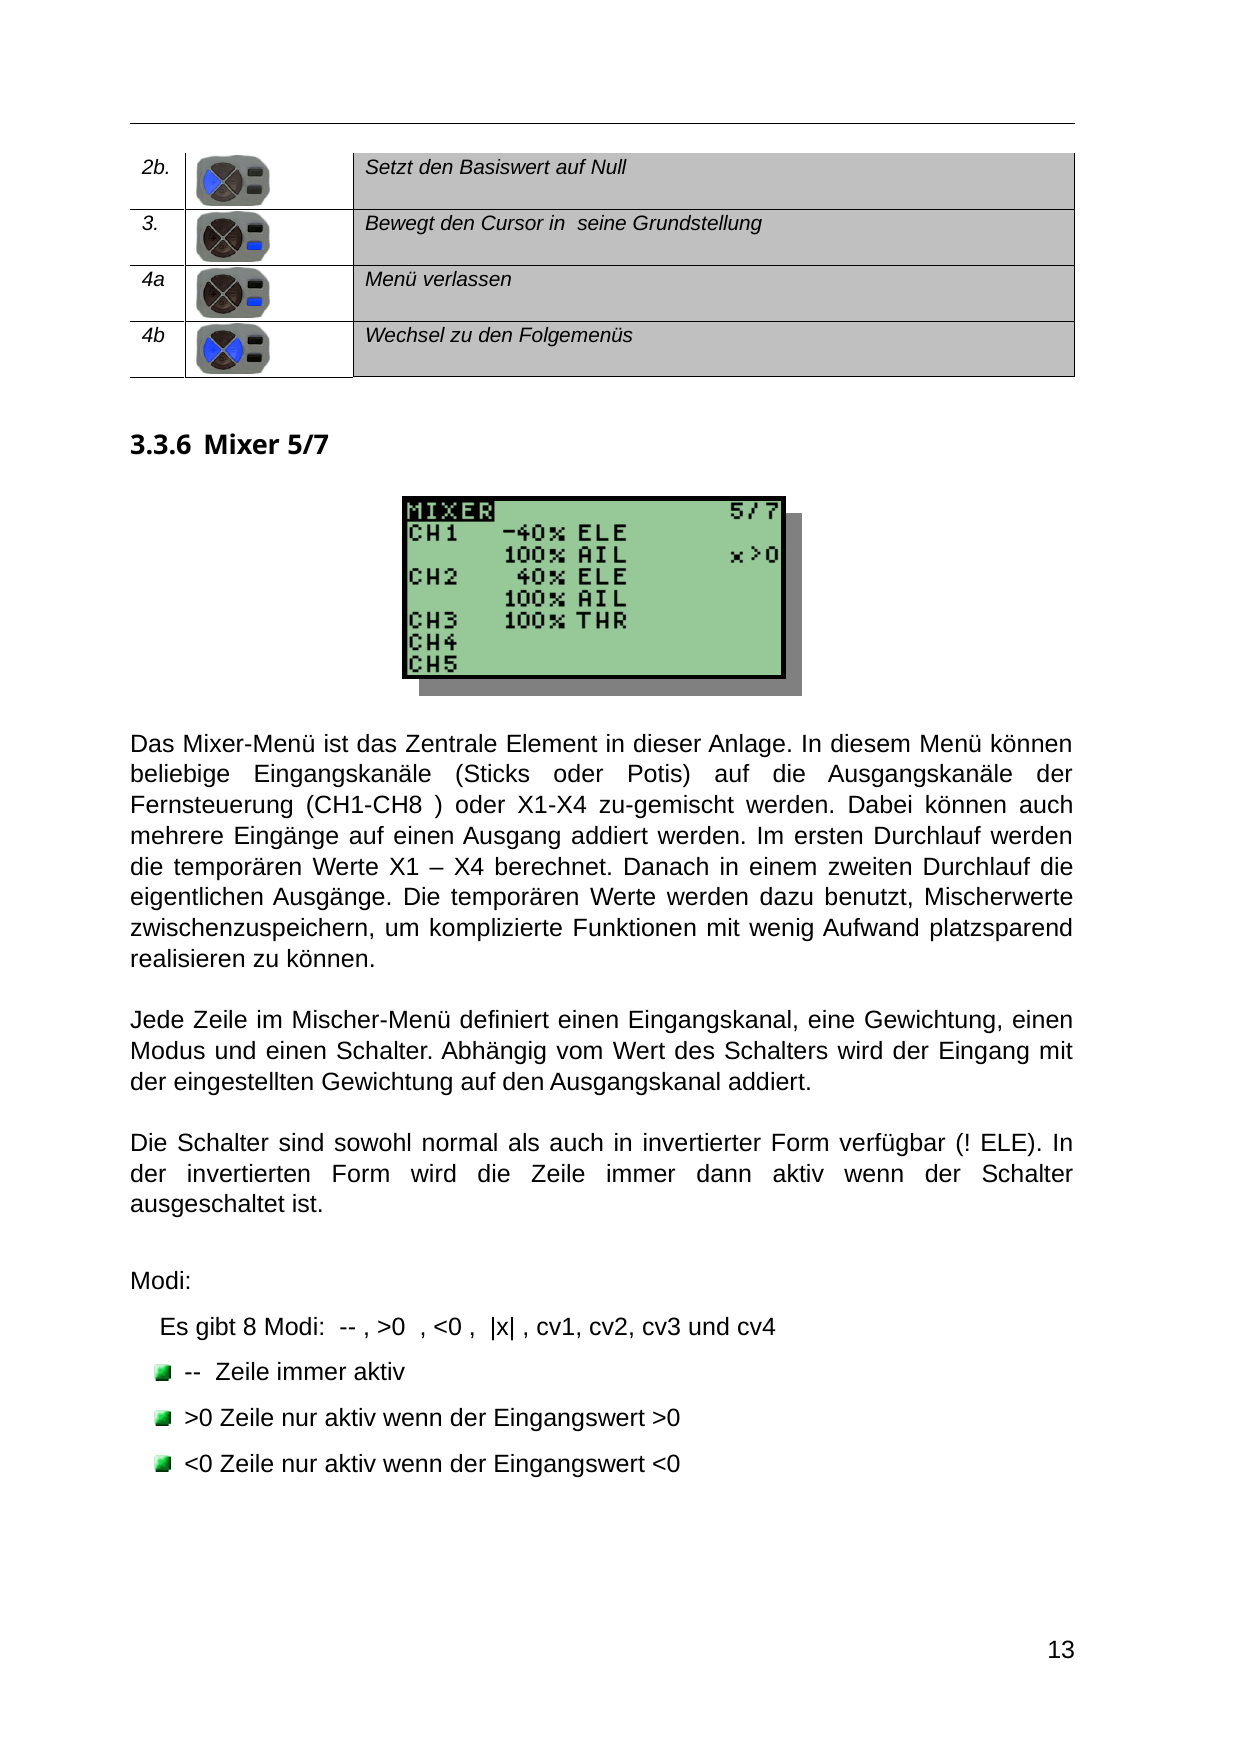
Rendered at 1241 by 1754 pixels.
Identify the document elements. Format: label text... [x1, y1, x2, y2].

picture [407, 501, 781, 675]
table_cell [186, 210, 353, 265]
picture [196, 267, 271, 318]
list >0 Zeile nur aktiv wenn der Eingangswert >0 [153, 1404, 1075, 1432]
list -- Zeile immer aktiv [153, 1358, 1075, 1386]
list <0 Zeile nur aktiv wenn der Eingangswert <0 [153, 1450, 1075, 1478]
picture [154, 1410, 171, 1426]
picture [196, 155, 271, 206]
table_cell [186, 322, 353, 377]
text Es gibt 8 Modi: -- , >0 , <0 , |x| , cv1, cv2, cv3 und cv4 [130, 1313, 1075, 1341]
picture [196, 211, 271, 262]
table_cell Bewegt den Cursor in seine Grundstellung [354, 210, 1074, 265]
table_cell 3. [130, 210, 184, 265]
table_cell Setzt den Basiswert auf Null [354, 153, 1074, 209]
text Modi: [130, 1267, 1075, 1295]
table_cell [186, 153, 353, 209]
text Die Schalter sind sowohl normal als auch in invertierter Form verfügbar (! ELE). In der invertierten Form wird die Zeile immer dann aktiv wenn der Schalter ausgeschaltet ist. [130, 1129, 1075, 1218]
text Jede Zeile im Mischer-Menü definiert einen Eingangskanal, eine Gewichtung, einen Modus und einen Schalter. Abhängig vom Wert des Schalters wird der Eingang mit der eingestellten Gewichtung auf den Ausgangskanal addiert. [130, 1006, 1075, 1096]
table_cell 2b. [130, 153, 184, 209]
table_cell Menü verlassen [354, 266, 1074, 321]
table_cell 4a [130, 266, 184, 321]
picture [154, 1364, 171, 1381]
table_cell 4b [130, 322, 184, 377]
table_cell Wechsel zu den Folgemenüs [354, 322, 1074, 376]
picture [154, 1455, 171, 1472]
table_cell [186, 266, 353, 321]
text Das Mixer-Menü ist das Zentrale Element in dieser Anlage. In diesem Menü können beliebige Eingangskanäle (Sticks oder Potis) auf die Ausgangskanäle der Fernsteuerung (CH1-CH8 ) oder X1-X4 zu-gemischt werden. Dabei können auch mehrere Eingänge auf einen Ausgang addiert werden. Im ersten Durchlauf werden die temporären Werte X1 – X4 berechnet. Danach in einem zweiten Durchlauf die eigentlichen Ausgänge. Die temporären Werte werden dazu benutzt, Mischerwerte zwischenzuspeichern, um komplizierte Funktionen mit wenig Aufwand platzsparend realisieren zu können. [130, 729, 1075, 973]
subtitle Mixer 5/7 [130, 426, 1075, 462]
picture [196, 323, 271, 374]
